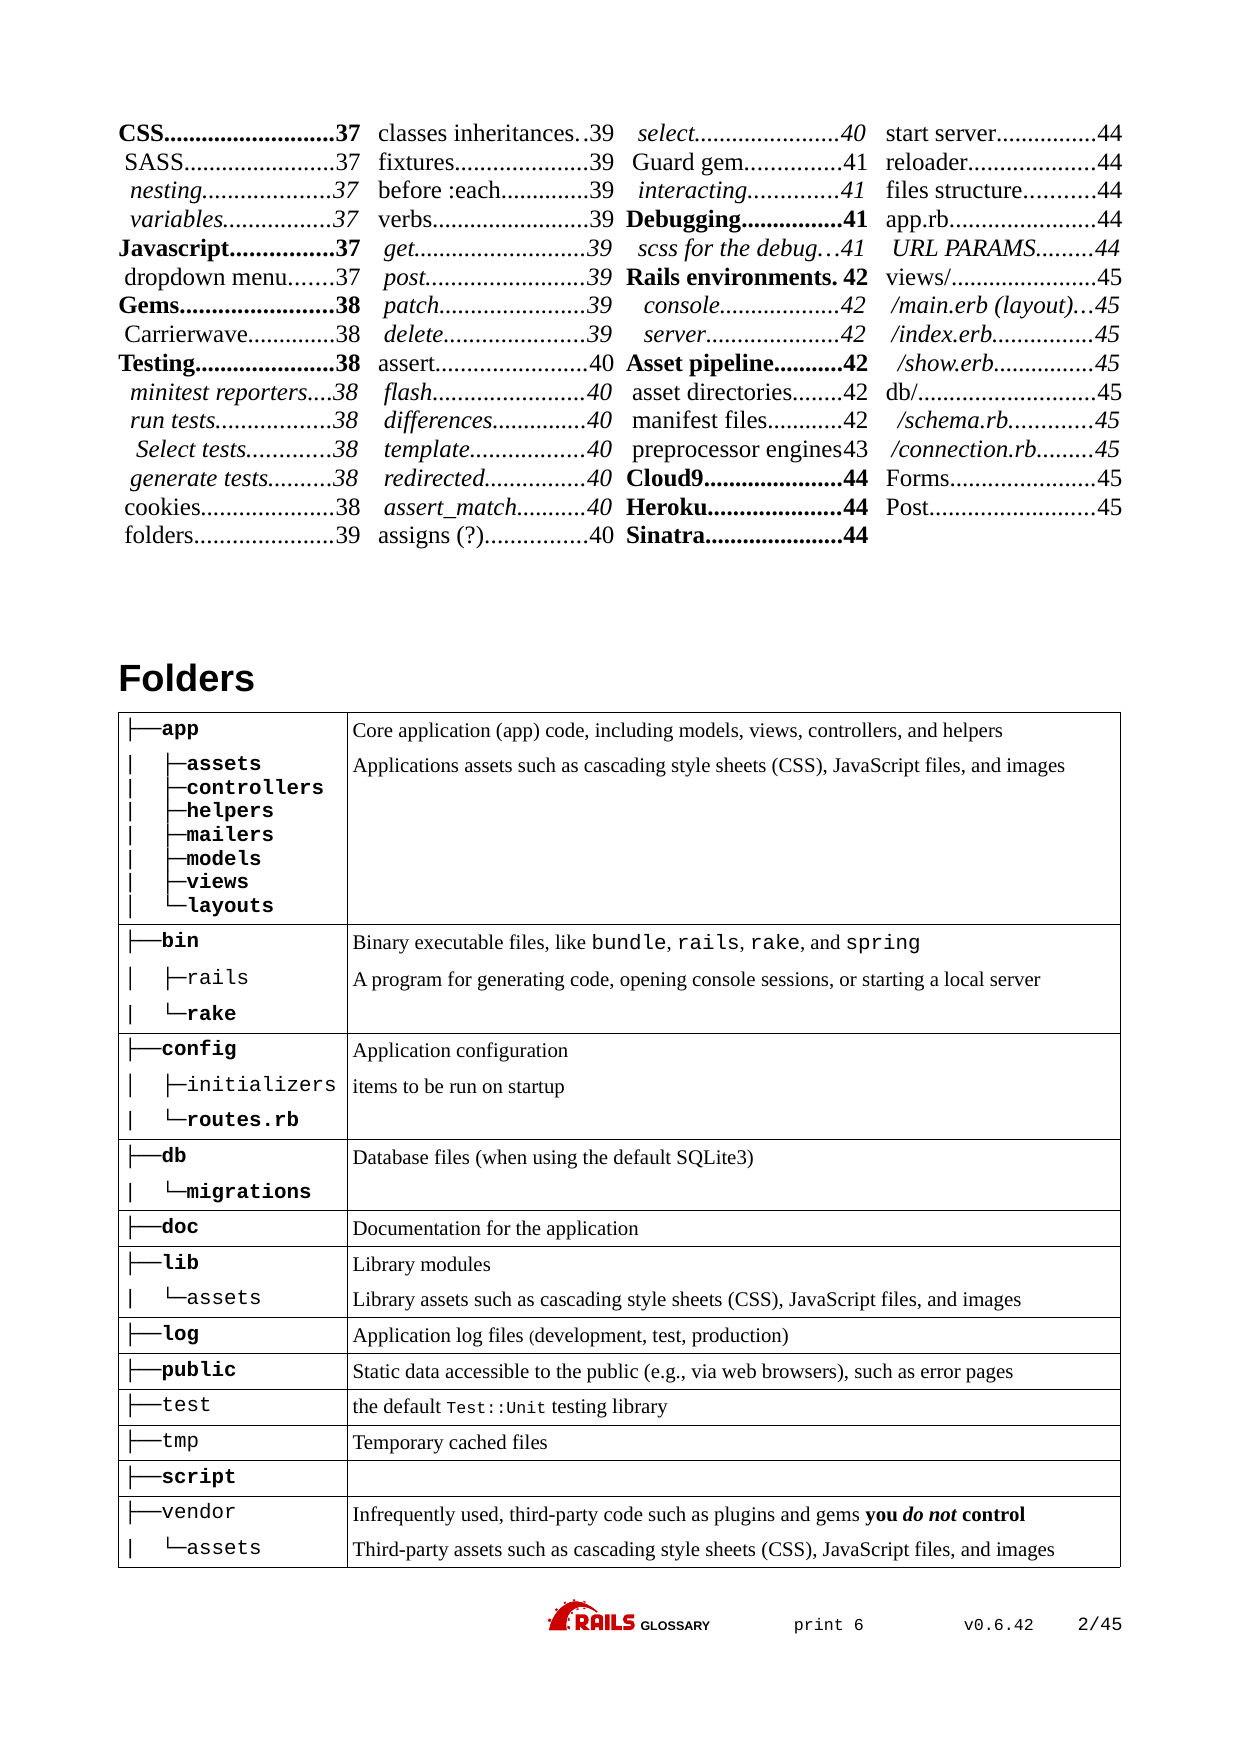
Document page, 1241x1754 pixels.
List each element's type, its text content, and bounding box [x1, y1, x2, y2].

text /index.erb 45 [891, 319, 1122, 348]
text variables 37 [130, 204, 360, 233]
table_cell [348, 997, 1120, 1033]
table_cell Binary executable files, like bundle, rails, rake, and spring [348, 925, 1120, 962]
table_cell ├──public [119, 1354, 347, 1388]
text flash 40 [384, 377, 614, 406]
text redirected 40 [384, 463, 614, 492]
text cookies 38 [124, 492, 360, 521]
table_cell ├──tmp [119, 1426, 347, 1460]
table_header Core application (app) code, including models, views, controllers, and helpers [348, 713, 1120, 747]
table_cell │ ├─rails [119, 962, 347, 997]
table_cell ├──db [119, 1140, 347, 1175]
table_cell | ├─assets | ├─controllers | ├─helpers | ├─mailers | ├─models | ├─views │ └─layouts [119, 747, 347, 924]
table_header ├──app [119, 713, 347, 747]
text URL PARAMS 44 [891, 233, 1122, 262]
table_cell ├──script [119, 1461, 347, 1496]
text Cloud9 44 [626, 463, 868, 492]
text /show.erb 45 [891, 348, 1122, 377]
table_cell ├──doc [119, 1211, 347, 1246]
table_cell Temporary cached files [348, 1426, 1120, 1460]
text interacting 41 [638, 176, 868, 204]
text Forms 45 [886, 463, 1122, 492]
text /main.erb (layout) 45 [891, 291, 1122, 319]
text patch 39 [384, 291, 614, 319]
text classes inheritances 39 [378, 118, 614, 147]
table_cell Documentation for the application [348, 1211, 1120, 1246]
subtitle Folders [118, 656, 611, 699]
table_cell | └─routes.rb [119, 1104, 347, 1139]
table_cell ├──config [119, 1034, 347, 1068]
table_cell Library modules [348, 1247, 1120, 1282]
text files structure 44 [886, 176, 1122, 204]
table_cell items to be run on startup [348, 1068, 1120, 1104]
text post 39 [384, 262, 614, 291]
text server 42 [643, 319, 868, 348]
text asset directories 42 [632, 377, 868, 406]
text run tests 38 [130, 406, 360, 434]
table_cell Database files (when using the default SQLite3) [348, 1140, 1120, 1175]
table_cell the default Test::Unit testing library [348, 1390, 1120, 1424]
text start server 44 [886, 118, 1122, 147]
text preprocessor engines 43 [632, 434, 868, 463]
text Debugging 41 [626, 204, 868, 233]
table_cell | └─migrations [119, 1175, 347, 1210]
table_cell ├──bin [119, 925, 347, 962]
table_cell Application configuration [348, 1034, 1120, 1068]
table_cell [348, 1461, 1120, 1496]
text get 39 [384, 233, 614, 262]
text scss for the debug 41 [638, 233, 868, 262]
text Guard gem 41 [632, 147, 868, 176]
table_cell [348, 1104, 1120, 1139]
text /schema.rb 45 [891, 406, 1122, 434]
table_cell ├──test [119, 1390, 347, 1424]
table_cell | └─rake [119, 997, 347, 1033]
text Gems 38 [118, 291, 360, 319]
text select 40 [638, 118, 868, 147]
text Javascript 37 [118, 233, 360, 262]
text /connection.rb 45 [891, 434, 1122, 463]
table_cell | └─assets [119, 1282, 347, 1317]
text Rails environments 42 [626, 262, 868, 291]
text db/ 45 [886, 377, 1122, 406]
table_cell │ ├─initializers [119, 1068, 347, 1104]
table_cell Third-party assets such as cascading style sheets (CSS), JavaScript files, and images [348, 1531, 1120, 1567]
text SASS 37 [124, 147, 360, 176]
text delete 39 [384, 319, 614, 348]
table_cell | └─assets [119, 1531, 347, 1567]
table_cell ├──lib [119, 1247, 347, 1282]
text Select tests 38 [136, 434, 360, 463]
text dropdown menu 37 [124, 262, 360, 291]
text manifest files 42 [632, 406, 868, 434]
table_cell Library assets such as cascading style sheets (CSS), JavaScript files, and images [348, 1282, 1120, 1317]
text Asset pipeline 42 [626, 348, 868, 377]
text before :each 39 [378, 176, 614, 204]
text assert_match 40 [384, 492, 614, 521]
text Post 45 [886, 492, 1122, 521]
text Carrierwave 38 [124, 319, 360, 348]
text reloader 44 [886, 147, 1122, 176]
table_cell ├──vendor [119, 1497, 347, 1531]
text views/ 45 [886, 262, 1122, 291]
text assert 40 [378, 348, 614, 377]
table_cell Application log files (development, test, production) [348, 1318, 1120, 1353]
text app.rb 44 [886, 204, 1122, 233]
text folders 39 [124, 521, 360, 549]
text nesting 37 [130, 176, 360, 204]
text generate tests 38 [130, 463, 360, 492]
text Testing 38 [118, 348, 360, 377]
table_cell Applications assets such as cascading style sheets (CSS), JavaScript files, and images [348, 747, 1120, 924]
text Heroku 44 [626, 492, 868, 521]
text fixtures 39 [378, 147, 614, 176]
table_cell A program for generating code, opening console sessions, or starting a local server [348, 962, 1120, 997]
table_cell Static data accessible to the public (e.g., via web browsers), such as error pages [348, 1354, 1120, 1388]
table_cell ├──log [119, 1318, 347, 1353]
text console 42 [643, 291, 868, 319]
text Sinatra 44 [626, 521, 868, 549]
text differences 40 [384, 406, 614, 434]
text CSS 37 [118, 118, 360, 147]
text verbs 39 [378, 204, 614, 233]
text template 40 [384, 434, 614, 463]
table_cell Infrequently used, third-party code such as plugins and gems you do not control [348, 1497, 1120, 1531]
table_cell [348, 1175, 1120, 1210]
text minitest reporters 38 [130, 377, 360, 406]
text assigns (?) 40 [378, 521, 614, 549]
